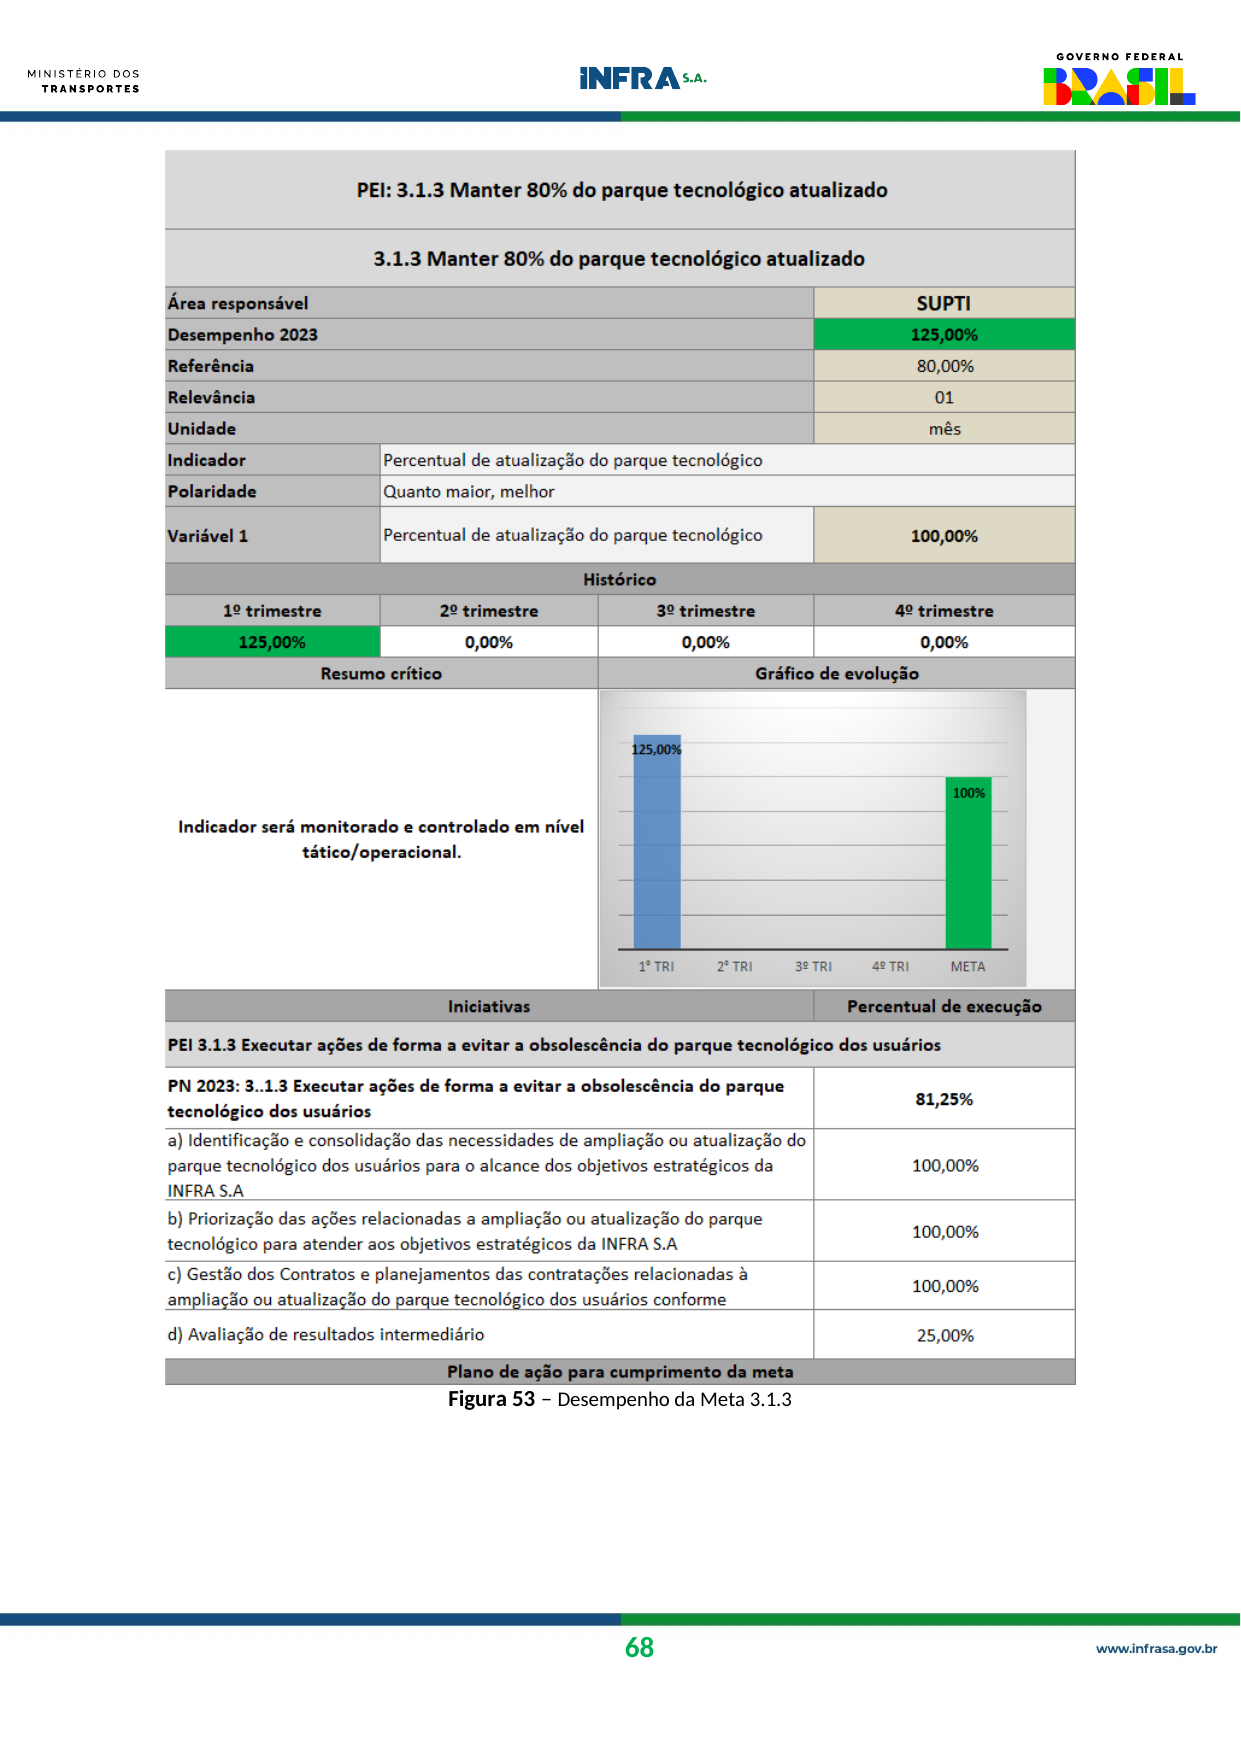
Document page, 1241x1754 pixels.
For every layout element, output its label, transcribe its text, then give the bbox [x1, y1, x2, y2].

text Figura 53 – Desempenho da Meta 3.1.3 [112, 1384, 1128, 1412]
